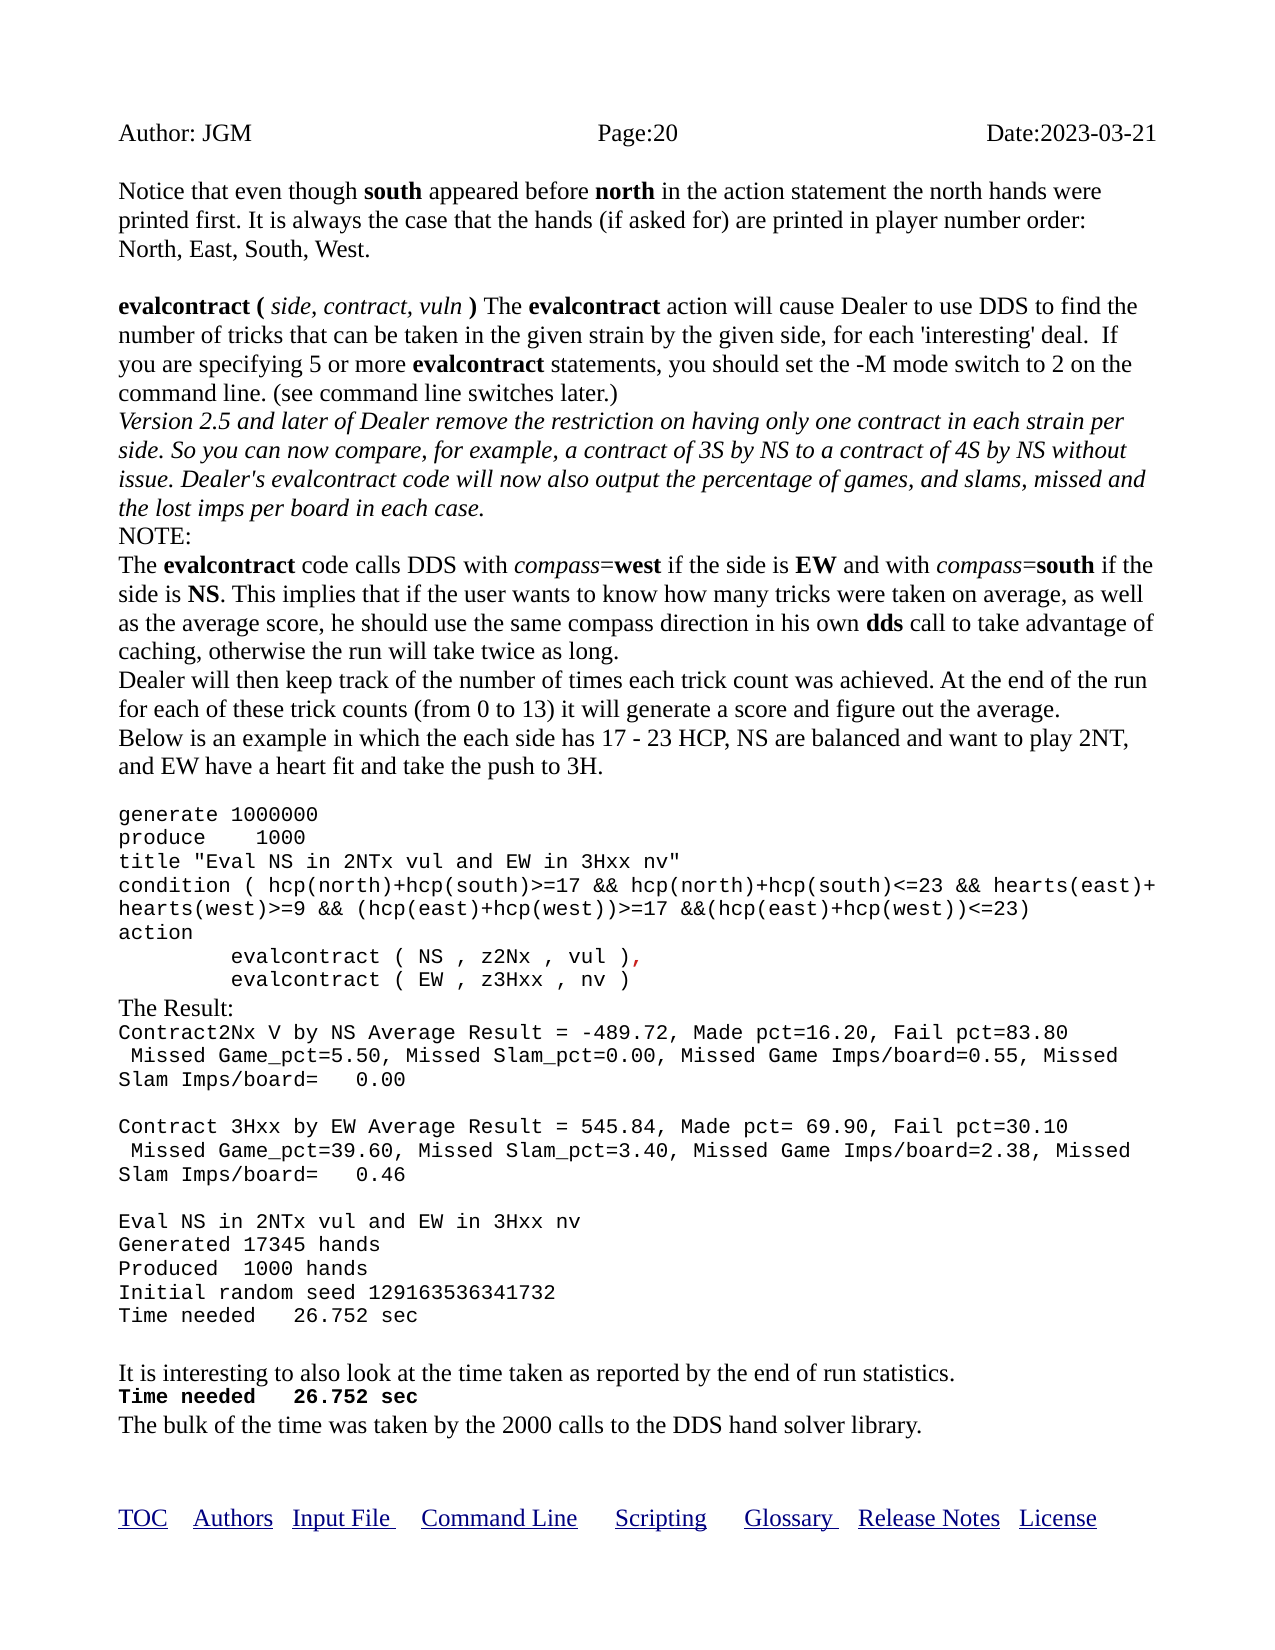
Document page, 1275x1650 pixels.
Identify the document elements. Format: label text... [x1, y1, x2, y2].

text Eval NS in 2NTx vul and EW in 3Hxx nv [118, 1211, 1157, 1234]
text evalcontract ( NS , z2Nx , vul ), [118, 946, 1157, 969]
text Notice that even though south appeared before north in the action statement the north hands were printed first. It is always the case that the hands (if asked for) are printed in player number order: North, East, South, West. [118, 176, 1157, 263]
text produce 1000 [118, 827, 1157, 851]
text Missed Game_pct=5.50, Missed Slam_pct=0.00, Missed Game Imps/board=0.55, Missed Slam Imps/board= 0.00 [118, 1045, 1157, 1093]
text action [118, 922, 1157, 946]
text Below is an example in which the each side has 17 - 23 HCP, NS are balanced and want to play 2NT, and EW have a heart fit and take the push to 3H. [118, 723, 1157, 780]
text The Result: [118, 993, 1157, 1022]
text generate 1000000 [118, 804, 1157, 827]
text It is interesting to also look at the time taken as reported by the end of run statistics. [118, 1358, 1157, 1387]
text Dealer will then keep track of the number of times each trick count was achieved. At the end of the run for each of these trick counts (from 0 to 13) it will generate a score and figure out the average. [118, 665, 1157, 723]
text Initial random seed 129163536341732 [118, 1282, 1157, 1305]
text Time needed 26.752 sec [118, 1387, 1157, 1410]
text The bulk of the time was taken by the 2000 calls to the DDS hand solver library. [118, 1410, 1157, 1439]
text title "Eval NS in 2NTx vul and EW in 3Hxx nv" [118, 851, 1157, 875]
text Missed Game_pct=39.60, Missed Slam_pct=3.40, Missed Game Imps/board=2.38, Missed Slam Imps/board= 0.46 [118, 1140, 1157, 1187]
text evalcontract ( side, contract, vuln ) The evalcontract action will cause Dealer to use DDS to find the number of tricks that can be taken in the given strain by the given side, for each 'interesting' deal. If you are specifying 5 or more evalcontract statements, you should set the -M mode switch to 2 on the command line. (see command line switches later.) [118, 291, 1157, 406]
text evalcontract ( EW , z3Hxx , nv ) [118, 969, 1157, 993]
text Version 2.5 and later of Dealer remove the restriction on having only one contract in each strain per side. So you can now compare, for example, a contract of 3S by NS to a contract of 4S by NS without issue. Dealer's evalcontract code will now also output the percentage of games, and slams, missed and the lost imps per board in each case. [118, 406, 1157, 521]
text condition ( hcp(north)+hcp(south)>=17 && hcp(north)+hcp(south)<=23 && hearts(east)+ [118, 875, 1157, 898]
text Generated 17345 hands [118, 1234, 1157, 1258]
text Contract2Nx V by NS Average Result = -489.72, Made pct=16.20, Fail pct=83.80 [118, 1022, 1157, 1045]
text NOTE: [118, 521, 1157, 550]
text Time needed 26.752 sec [118, 1305, 1157, 1329]
text hearts(west)>=9 && (hcp(east)+hcp(west))>=17 &&(hcp(east)+hcp(west))<=23) [118, 898, 1157, 922]
text Contract 3Hxx by EW Average Result = 545.84, Made pct= 69.90, Fail pct=30.10 [118, 1116, 1157, 1140]
text Produced 1000 hands [118, 1258, 1157, 1282]
text The evalcontract code calls DDS with compass=west if the side is EW and with compass=south if the side is NS. This implies that if the user wants to know how many tricks were taken on average, as well as the average score, he should use the same compass direction in his own dds call to take advantage of caching, otherwise the run will take twice as long. [118, 550, 1157, 665]
